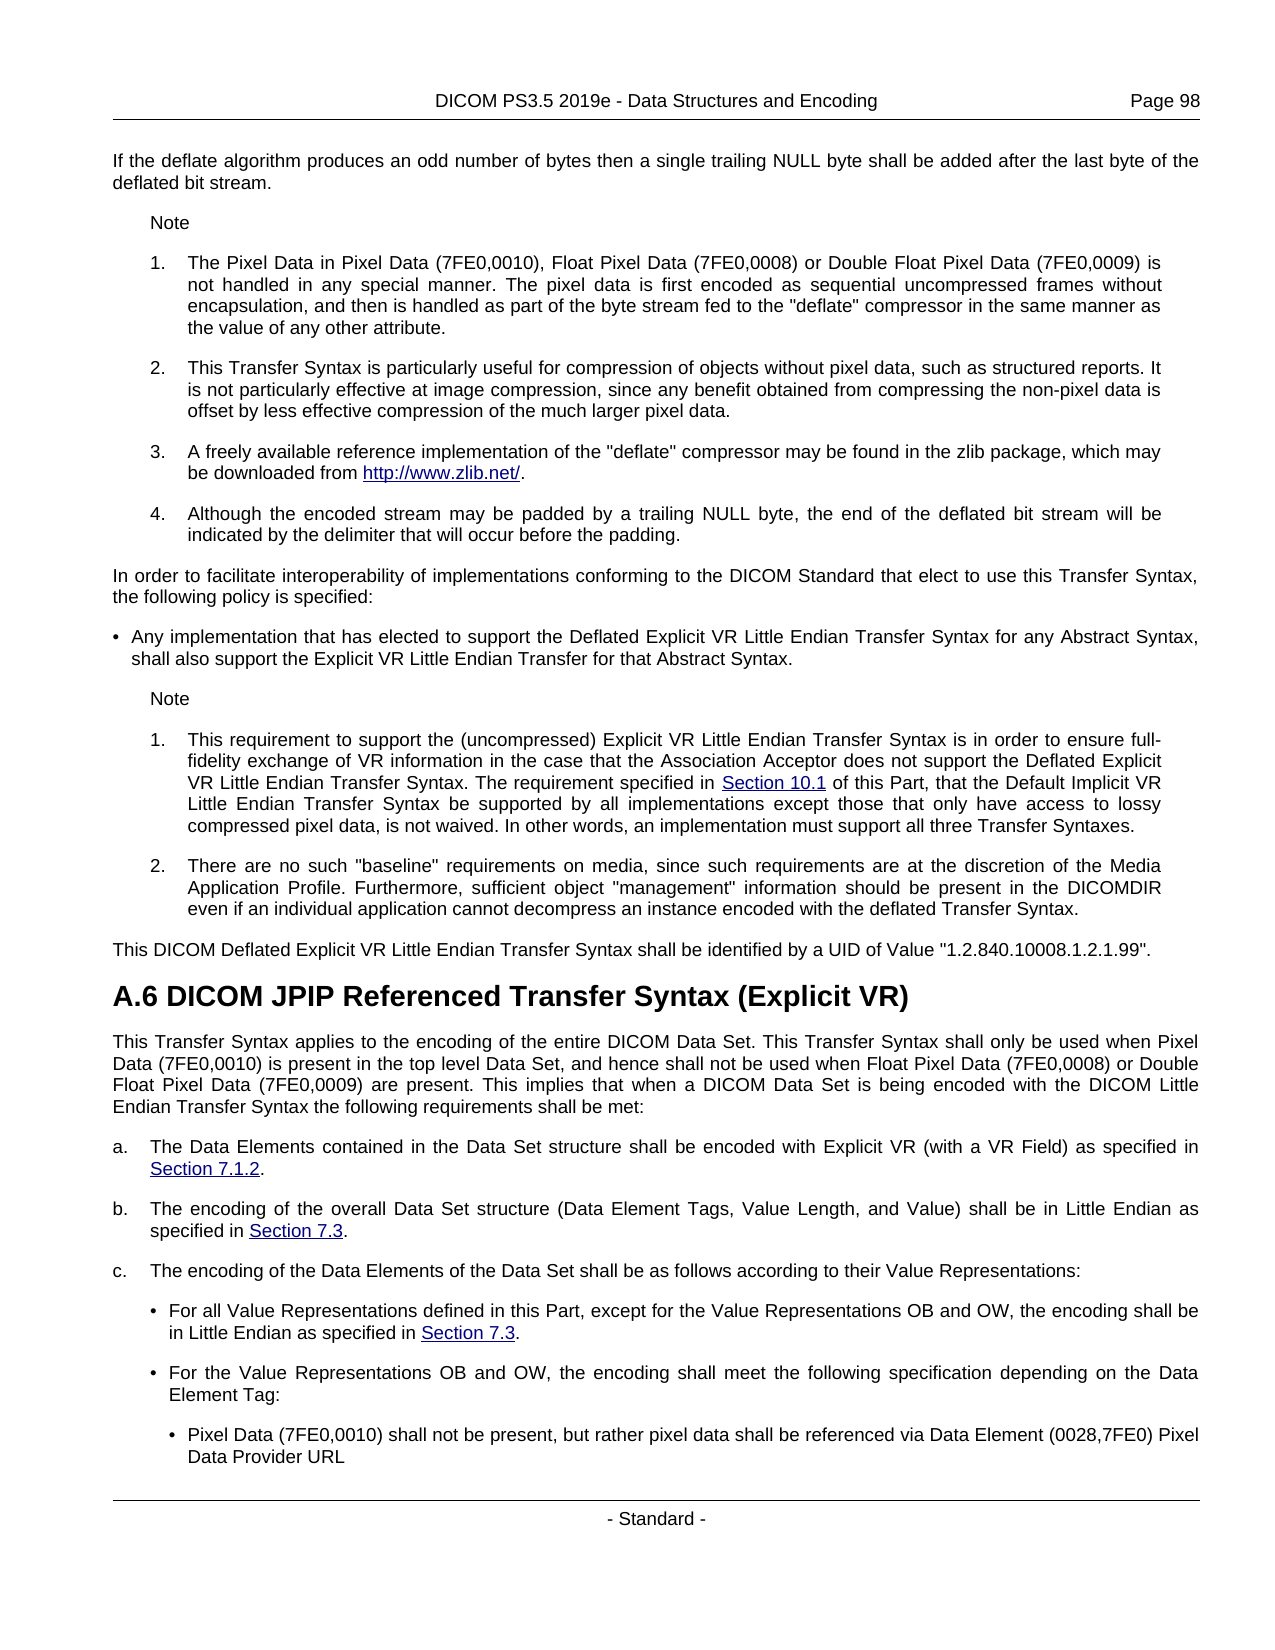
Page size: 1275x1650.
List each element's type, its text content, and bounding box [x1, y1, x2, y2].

text 2. This Transfer Syntax is particularly useful for compression of objects without pixel data, such as structured reports. It is not particularly effective at image compression, since any benefit obtained from compressing the non-pixel data is offset by less effective compression of the much larger pixel data. [150, 357, 1162, 422]
text 2. There are no such "baseline" requirements on media, since such requirements are at the discretion of the Media Application Profile. Furthermore, sufficient object "management" information should be present in the DICOMDIR even if an individual application cannot decompress an instance encoded with the deflated Transfer Syntax. [150, 855, 1162, 920]
text 3. A freely available reference implementation of the "deflate" compressor may be found in the zlib package, which may be downloaded from http://​www.zlib.net/. [150, 441, 1162, 484]
text In order to facilitate interoperability of implementations conforming to the DICOM Standard that elect to use this Transfer Syntax, the following policy is specified: [112, 564, 1200, 607]
text This DICOM Deflated Explicit VR Little Endian Transfer Syntax shall be identified by a UID of Value "1.2.840.10008.1.2.1.99". [112, 938, 1200, 960]
text If the deflate algorithm produces an odd number of bytes then a single trailing NULL byte shall be added after the last byte of the deflated bit stream. [112, 150, 1200, 193]
text A.6 DICOM JPIP Referenced Transfer Syntax (Explicit VR) [112, 979, 1200, 1012]
text 4. Although the encoded stream may be padded by a trailing NULL byte, the end of the deflated bit stream will be indicated by the delimiter that will occur before the padding. [150, 502, 1162, 546]
text c. The encoding of the Data Elements of the Data Set shall be as follows according to their Value Representations: [112, 1260, 1200, 1281]
text This Transfer Syntax applies to the encoding of the entire DICOM Data Set. This Transfer Syntax shall only be used when Pixel Data (7FE0,0010) is present in the top level Data Set, and hence shall not be used when Float Pixel Data (7FE0,0008) or Double Float Pixel Data (7FE0,0009) are present. This implies that when a DICOM Data Set is being encoded with the DICOM Little Endian Transfer Syntax the following requirements shall be met: [112, 1031, 1200, 1117]
text b. The encoding of the overall Data Set structure (Data Element Tags, Value Length, and Value) shall be in Little Endian as specified in Section 7.3. [112, 1198, 1200, 1241]
text Note [150, 688, 1162, 710]
text Note [150, 212, 1162, 233]
text 1. This requirement to support the (uncompressed) Explicit VR Little Endian Transfer Syntax is in order to ensure full-fidelity exchange of VR information in the case that the Association Acceptor does not support the Deflated Explicit VR Little Endian Transfer Syntax. The requirement specified in Section 10.1 of this Part, that the Default Implicit VR Little Endian Transfer Syntax be supported by all implementations except those that only have access to lossy compressed pixel data, is not waived. In other words, an implementation must support all three Transfer Syntaxes. [150, 728, 1162, 836]
text • Any implementation that has elected to support the Deflated Explicit VR Little Endian Transfer Syntax for any Abstract Syntax, shall also support the Explicit VR Little Endian Transfer for that Abstract Syntax. [112, 626, 1200, 669]
text 1. The Pixel Data in Pixel Data (7FE0,0010), Float Pixel Data (7FE0,0008) or Double Float Pixel Data (7FE0,0009) is not handled in any special manner. The pixel data is first encoded as sequential uncompressed frames without encapsulation, and then is handled as part of the byte stream fed to the "deflate" compressor in the same manner as the value of any other attribute. [150, 252, 1162, 338]
text a. The Data Elements contained in the Data Set structure shall be encoded with Explicit VR (with a VR Field) as specified in Section 7.1.2. [112, 1136, 1200, 1179]
text • For all Value Representations defined in this Part, except for the Value Representations OB and OW, the encoding shall be in Little Endian as specified in Section 7.3. [150, 1300, 1200, 1343]
text • For the Value Representations OB and OW, the encoding shall meet the following specification depending on the Data Element Tag: [150, 1362, 1200, 1405]
text • Pixel Data (7FE0,0010) shall not be present, but rather pixel data shall be referenced via Data Element (0028,7FE0) Pixel Data Provider URL [169, 1424, 1200, 1467]
